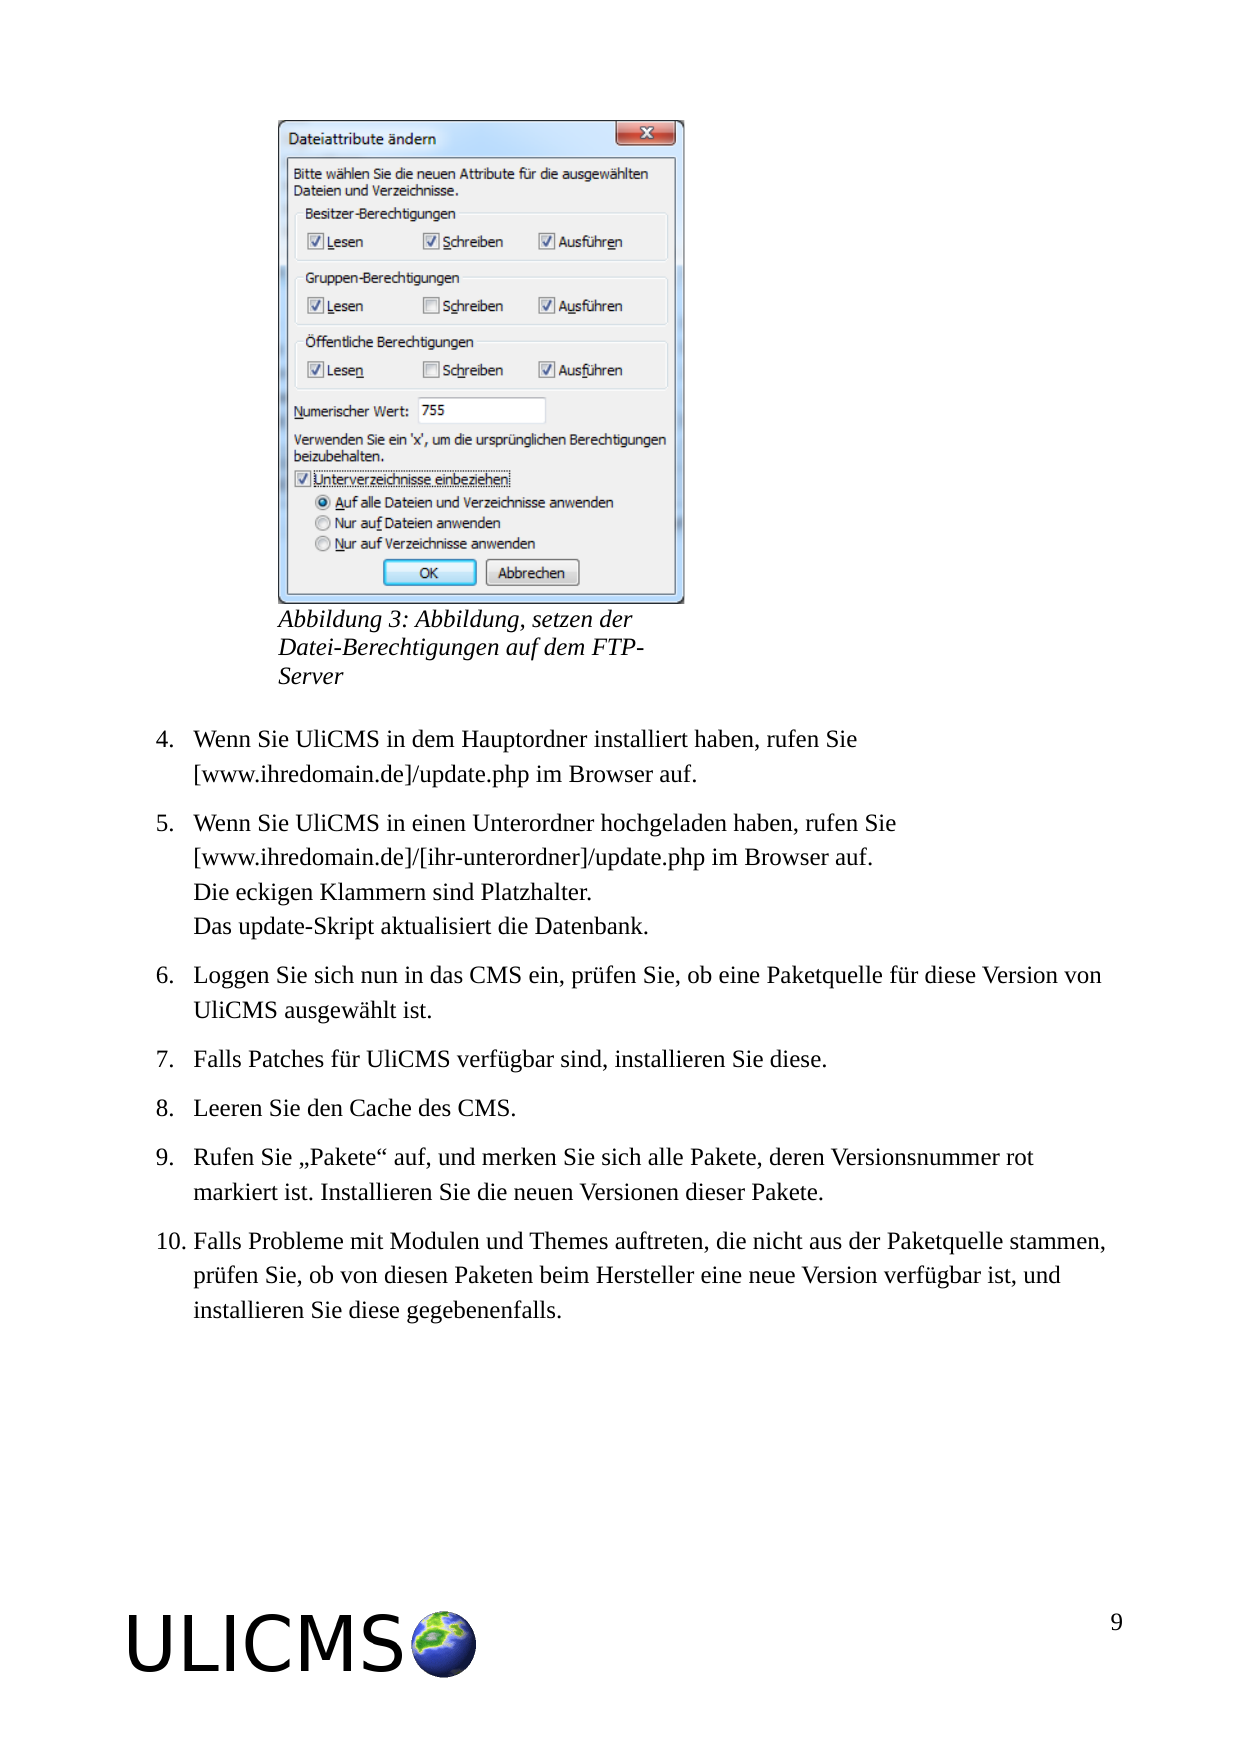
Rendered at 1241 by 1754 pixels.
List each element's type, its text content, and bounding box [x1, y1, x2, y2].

list Wenn Sie UliCMS in einen Unterordner hochgeladen haben, rufen Sie [www.ihredomain.de]/[ihr-unterordner]/update.php im Browser auf. Die eckigen Klammern sind Platzhalter. Das update-Skript aktualisiert die Datenbank. [156, 808, 1123, 940]
list Rufen Sie „Pakete“ auf, und merken Sie sich alle Pakete, deren Versionsnummer rot markiert ist. Installieren Sie die neuen Versionen dieser Pakete. [156, 1142, 1123, 1205]
picture [278, 120, 685, 604]
list Leeren Sie den Cache des CMS. [156, 1093, 1123, 1122]
list Loggen Sie sich nun in das CMS ein, prüfen Sie, ob eine Paketquelle für diese Version von UliCMS ausgewählt ist. [156, 961, 1123, 1024]
list Wenn Sie UliCMS in dem Hauptordner installiert haben, rufen Sie [www.ihredomain.de]/update.php im Browser auf. [156, 108, 1123, 788]
picture [118, 1607, 479, 1681]
list Abbildung 3: Abbildung, setzen der Datei-Berechtigungen auf dem FTP-Server [278, 604, 684, 719]
list Falls Probleme mit Modulen und Themes auftreten, die nicht aus der Paketquelle stammen, prüfen Sie, ob von diesen Paketen beim Hersteller eine neue Version verfügbar ist, und installieren Sie diese gegebenenfalls. [156, 1226, 1123, 1323]
list Falls Patches für UliCMS verfügbar sind, installieren Sie diese. [156, 1044, 1123, 1073]
